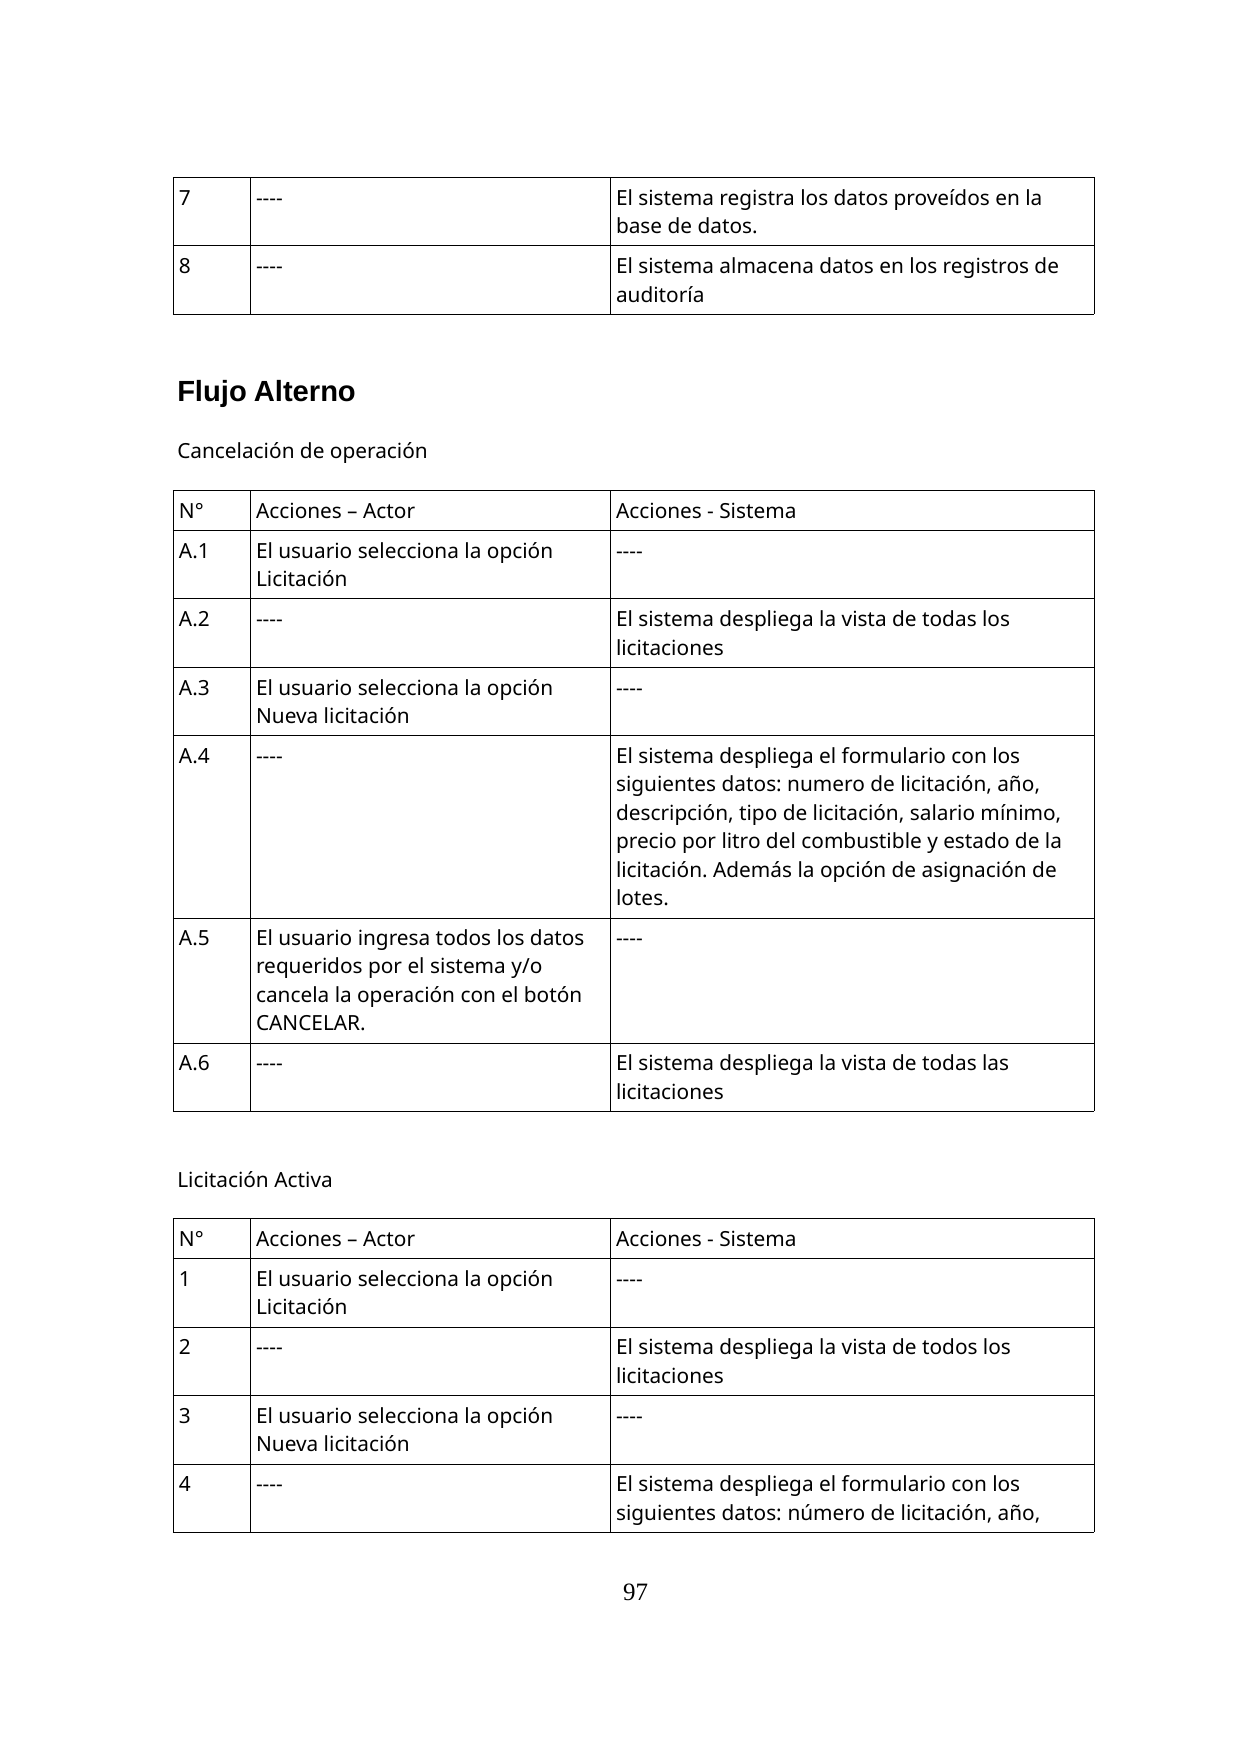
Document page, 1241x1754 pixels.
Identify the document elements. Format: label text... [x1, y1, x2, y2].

table_cell ---- [611, 1396, 1094, 1463]
subtitle Flujo Alterno [177, 374, 1093, 407]
table_cell El usuario selecciona la opción Licitación [251, 1259, 610, 1327]
table_cell ---- [251, 599, 610, 667]
table_cell El usuario selecciona la opción Nueva licitación [251, 668, 610, 735]
table_cell El usuario ingresa todos los datos requeridos por el sistema y/o cancela la operación con el botón CANCELAR. [251, 919, 610, 1043]
table_cell El sistema despliega la vista de todos los licitaciones [611, 1328, 1094, 1395]
table_cell ---- [251, 178, 610, 245]
table_cell 4 [174, 1465, 250, 1532]
table_cell A.4 [174, 736, 250, 917]
table_cell El sistema almacena datos en los registros de auditoría [611, 246, 1094, 314]
table_cell ---- [251, 1044, 610, 1111]
table_cell A.1 [174, 531, 250, 598]
table_cell ---- [611, 1259, 1094, 1327]
table_header N° [174, 1219, 250, 1258]
table_cell 7 [174, 178, 250, 245]
table_cell A.3 [174, 668, 250, 735]
table_cell 3 [174, 1396, 250, 1463]
table_cell ---- [611, 668, 1094, 735]
table_cell ---- [611, 531, 1094, 598]
table_cell 2 [174, 1328, 250, 1395]
table_header Acciones – Actor [251, 1219, 610, 1258]
table_cell ---- [251, 1328, 610, 1395]
text Licitación Activa [177, 1165, 1093, 1193]
table_header Acciones - Sistema [611, 491, 1094, 530]
table_cell ---- [251, 736, 610, 917]
table_cell A.6 [174, 1044, 250, 1111]
table_header Acciones – Actor [251, 491, 610, 530]
table_header Acciones - Sistema [611, 1219, 1094, 1258]
table_cell 8 [174, 246, 250, 314]
text Cancelación de operación [177, 436, 1093, 465]
table_cell El usuario selecciona la opción Nueva licitación [251, 1396, 610, 1463]
table_header N° [174, 491, 250, 530]
table_cell ---- [611, 919, 1094, 1043]
table_cell ---- [251, 246, 610, 314]
table_cell A.5 [174, 919, 250, 1043]
table_cell El sistema despliega la vista de todas los licitaciones [611, 599, 1094, 667]
table_cell 1 [174, 1259, 250, 1327]
table_cell El sistema registra los datos proveídos en la base de datos. [611, 178, 1094, 245]
table_cell El usuario selecciona la opción Licitación [251, 531, 610, 598]
table_cell El sistema despliega la vista de todas las licitaciones [611, 1044, 1094, 1111]
table_cell A.2 [174, 599, 250, 667]
table_cell ---- [251, 1465, 610, 1532]
table_cell El sistema despliega el formulario con los siguientes datos: numero de licitación, año, descripción, tipo de licitación, salario mínimo, precio por litro del combustible y estado de la licitación. Además la opción de asignación de lotes. [611, 736, 1094, 917]
table_cell El sistema despliega el formulario con los siguientes datos: número de licitación, año, [611, 1465, 1094, 1532]
